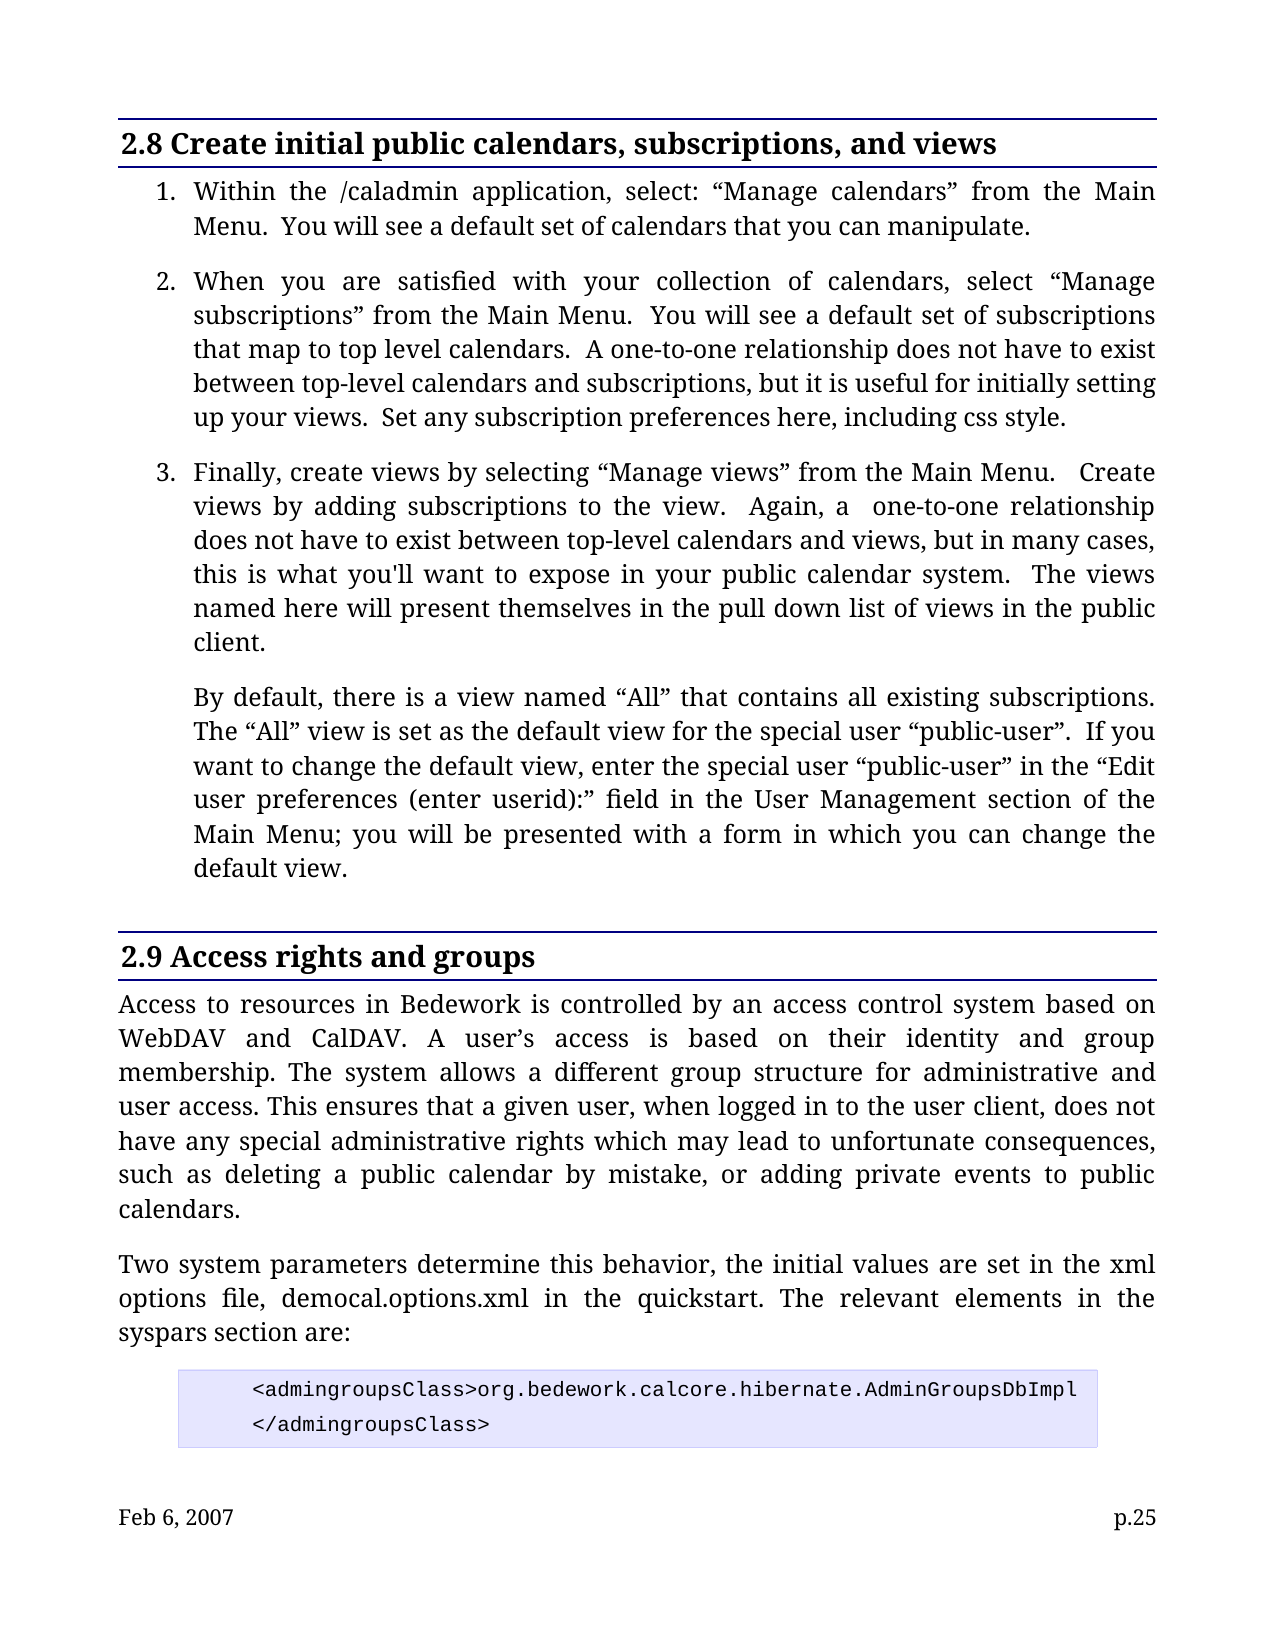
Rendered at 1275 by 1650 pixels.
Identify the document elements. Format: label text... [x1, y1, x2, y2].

text Access to resources in Bedework is controlled by an access control system based on WebDAV and CalDAV. A user’s access is based on their identity and group membership. The system allows a different group structure for administrative and user access. This ensures that a given user, when logged in to the user client, does not have any special administrative rights which may lead to unfortunate consequences, such as deleting a public calendar by mistake, or adding private events to public calendars. [118, 987, 1157, 1225]
list Finally, create views by selecting “Manage views” from the Main Menu. Create views by adding subscriptions to the view. Again, a one-to-one relationship does not have to exist between top-level calendars and views, but in many cases, this is what you'll want to expose in your public calendar system. The views named here will present themselves in the pull down list of views in the public client. [156, 454, 1157, 659]
list When you are satisfied with your collection of calendars, select “Manage subscriptions” from the Main Menu. You will see a default set of subscriptions that map to top level calendars. A one-to-one relationship does not have to exist between top-level calendars and subscriptions, but it is useful for initially setting up your views. Set any subscription preferences here, including css style. [156, 263, 1157, 433]
list By default, there is a view named “All” that contains all existing subscriptions. The “All” view is set as the default view for the special user “public-user”. If you want to change the default view, enter the special user “public-user” in the “Edit user preferences (enter userid):” field in the User Management section of the Main Menu; you will be presented with a form in which you can change the default view. [156, 680, 1157, 884]
list Within the /caladmin application, select: “Manage calendars” from the Main Menu. You will see a default set of calendars that you can manipulate. [156, 174, 1157, 242]
subtitle 2.8 Create initial public calendars, subscriptions, and views [118, 120, 1157, 166]
text <admingroupsClass>org.bedework.calcore.hibernate.AdminGroupsDbImpl [179, 1371, 1097, 1402]
text Two system parameters determine this behavior, the initial values are set in the xml options file, democal.options.xml in the quickstart. The relevant elements in the syspars section are: [118, 1246, 1157, 1348]
text </admingroupsClass> [179, 1405, 1097, 1447]
subtitle 2.9 Access rights and groups [118, 933, 1157, 979]
